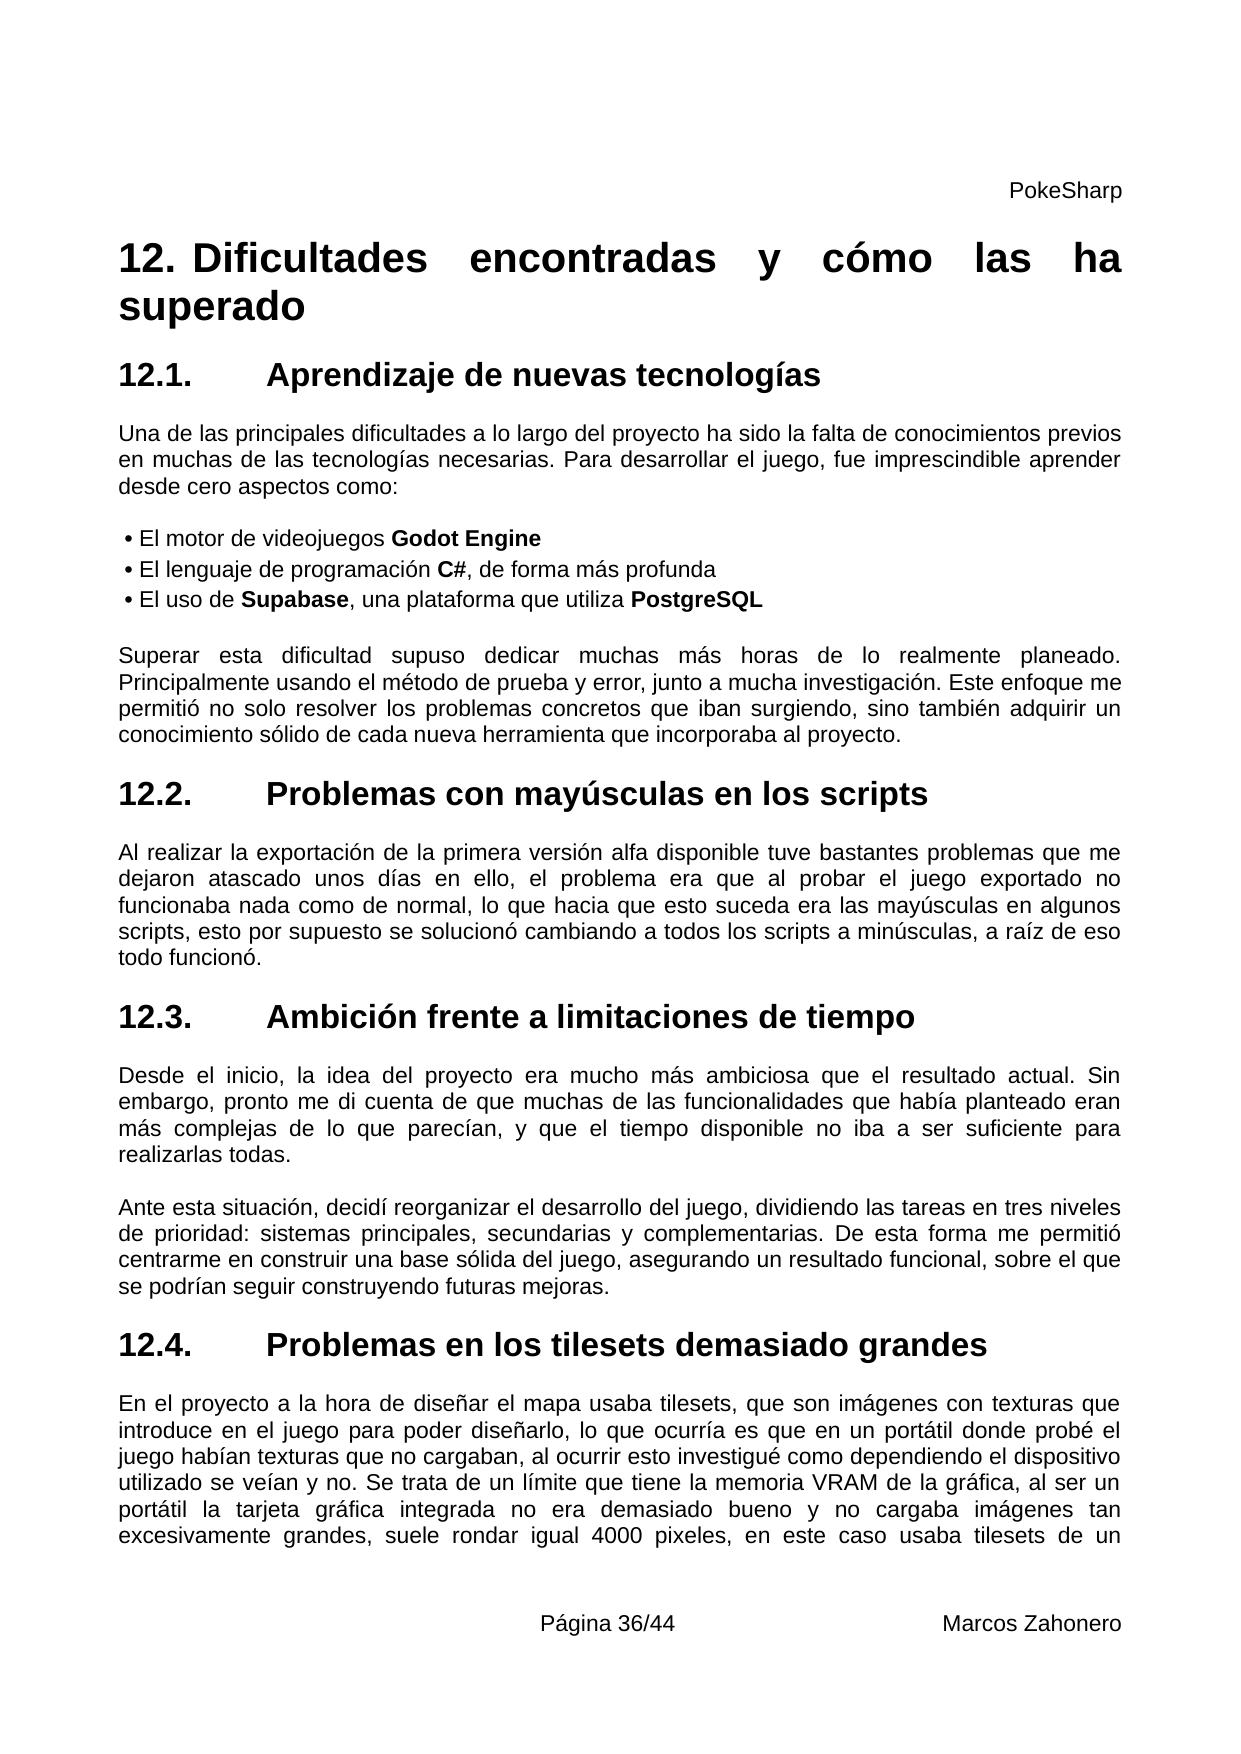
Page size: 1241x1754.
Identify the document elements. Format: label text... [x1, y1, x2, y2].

text • El uso de Supabase, una plataforma que utiliza PostgreSQL [118, 586, 1122, 612]
subtitle Problemas con mayúsculas en los scripts [118, 774, 1122, 813]
text En el proyecto a la hora de diseñar el mapa usaba tilesets, que son imágenes con texturas que introduce en el juego para poder diseñarlo, lo que ocurría es que en un portátil donde probé el juego habían texturas que no cargaban, al ocurrir esto investigué como dependiendo el dispositivo utilizado se veían y no. Se trata de un límite que tiene la memoria VRAM de la gráfica, al ser un portátil la tarjeta gráfica integrada no era demasiado bueno y no cargaba imágenes tan excesivamente grandes, suele rondar igual 4000 pixeles, en este caso usaba tilesets de un [118, 1390, 1122, 1548]
subtitle Ambición frente a limitaciones de tiempo [118, 997, 1122, 1036]
text • El lenguaje de programación C#, de forma más profunda [118, 556, 1122, 582]
subtitle Dificultades encontradas y cómo las ha superado [118, 233, 1122, 329]
text Ante esta situación, decidí reorganizar el desarrollo del juego, dividiendo las tareas en tres niveles de prioridad: sistemas principales, secundarias y complementarias. De esta forma me permitió centrarme en construir una base sólida del juego, asegurando un resultado funcional, sobre el que se podrían seguir construyendo futuras mejoras. [118, 1194, 1122, 1299]
text Superar esta dificultad supuso dedicar muchas más horas de lo realmente planeado. Principalmente usando el método de prueba y error, junto a mucha investigación. Este enfoque me permitió no solo resolver los problemas concretos que iban surgiendo, sino también adquirir un conocimiento sólido de cada nueva herramienta que incorporaba al proyecto. [118, 642, 1122, 748]
subtitle Aprendizaje de nuevas tecnologías [118, 355, 1122, 394]
text Una de las principales dificultades a lo largo del proyecto ha sido la falta de conocimientos previos en muchas de las tecnologías necesarias. Para desarrollar el juego, fue imprescindible aprender desde cero aspectos como: [118, 420, 1122, 499]
subtitle Problemas en los tilesets demasiado grandes [118, 1325, 1122, 1364]
text • El motor de videojuegos Godot Engine [118, 525, 1122, 552]
text Al realizar la exportación de la primera versión alfa disponible tuve bastantes problemas que me dejaron atascado unos días en ello, el problema era que al probar el juego exportado no funcionaba nada como de normal, lo que hacia que esto suceda era las mayúsculas en algunos scripts, esto por supuesto se solucionó cambiando a todos los scripts a minúsculas, a raíz de eso todo funcionó. [118, 839, 1122, 971]
text Desde el inicio, la idea del proyecto era mucho más ambiciosa que el resultado actual. Sin embargo, pronto me di cuenta de que muchas de las funcionalidades que había planteado eran más complejas de lo que parecían, y que el tiempo disponible no iba a ser suficiente para realizarlas todas. [118, 1062, 1122, 1167]
